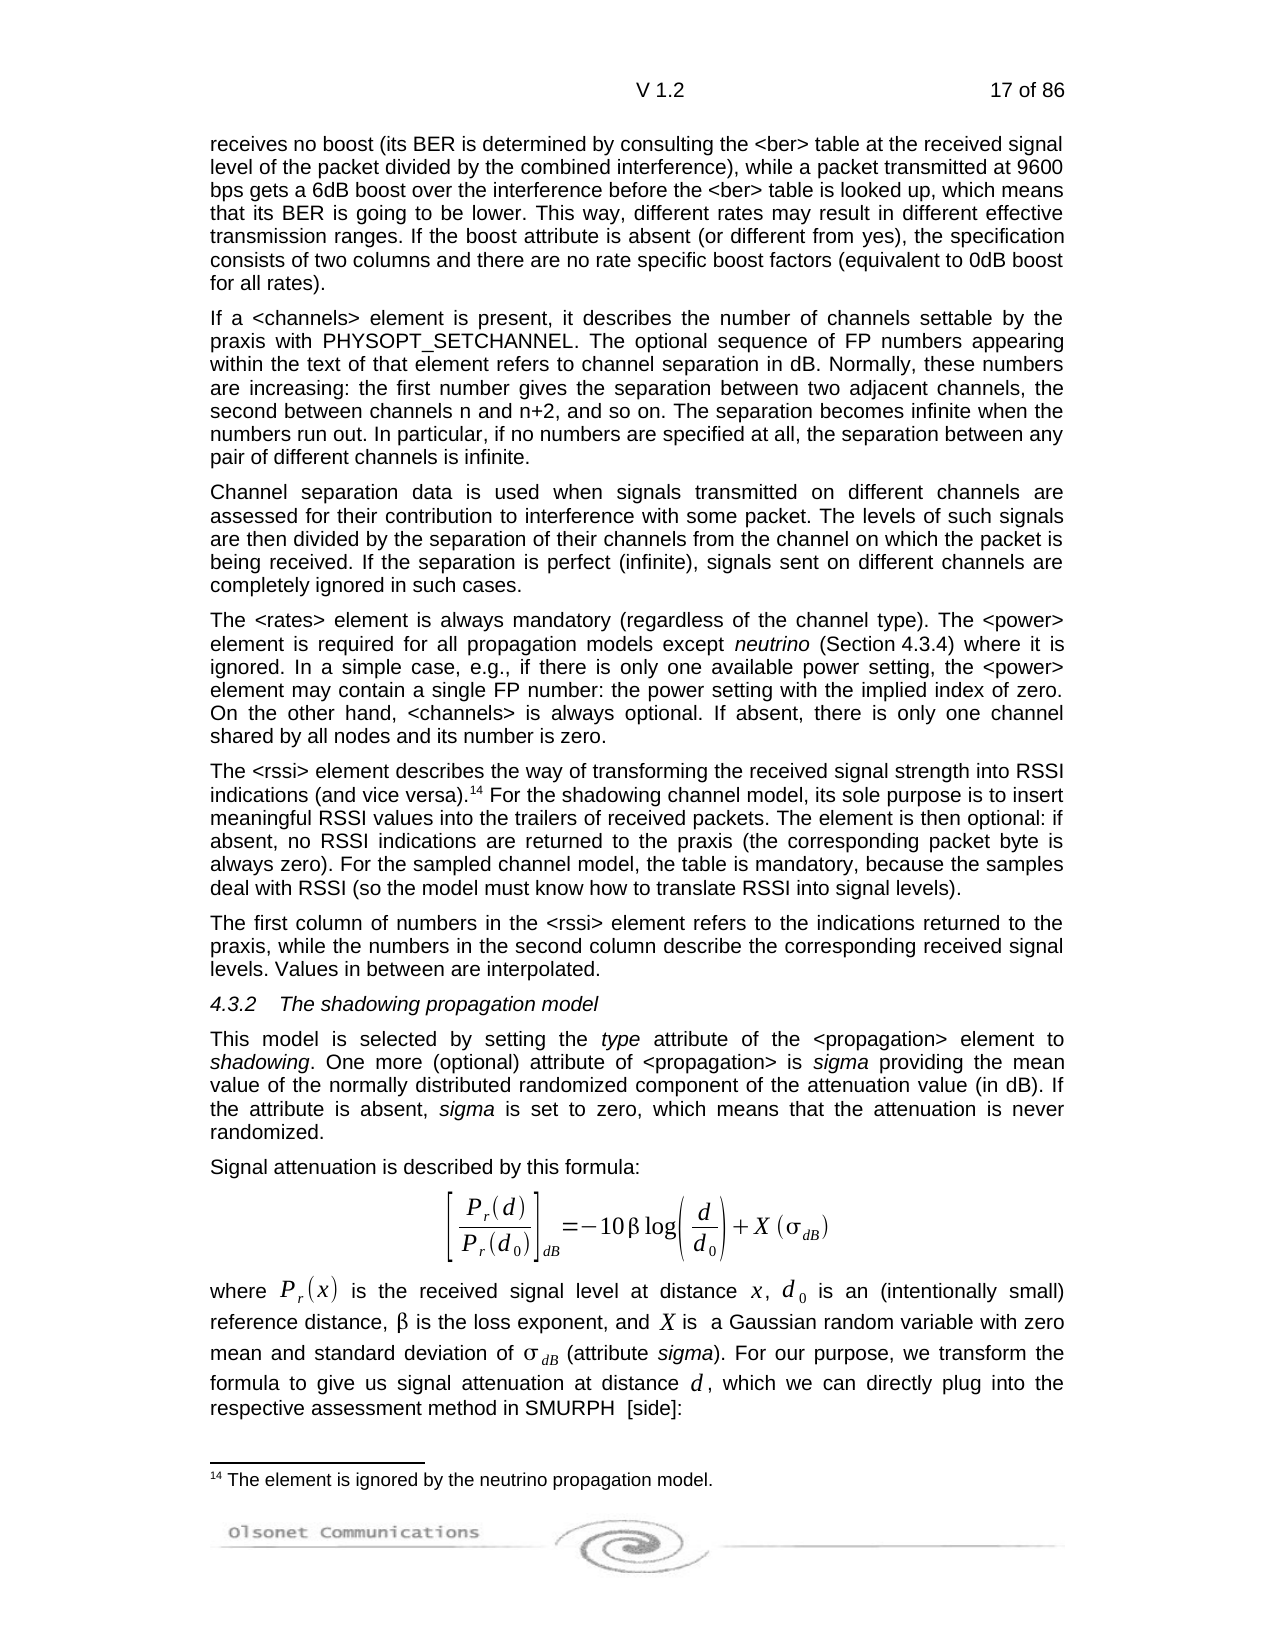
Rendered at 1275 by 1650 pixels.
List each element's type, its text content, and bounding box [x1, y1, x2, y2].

text If a <channels> element is present, it describes the number of channels settable by the praxis with PHYSOPT_SETCHANNEL. The optional sequence of FP numbers appearing within the text of that element refers to channel separation in dB. Normally, these numbers are increasing: the first number gives the separation between two adjacent channels, the second between channels n and n+2, and so on. The separation becomes infinite when the numbers run out. In particular, if no numbers are specified at all, the separation between any pair of different channels is infinite. [210, 307, 1065, 469]
text receives no boost (its BER is determined by consulting the <ber> table at the received signal level of the packet divided by the combined interference), while a packet transmitted at 9600 bps gets a 6dB boost over the interference before the <ber> table is looked up, which means that its BER is going to be lower. This way, different rates may result in different effective transmission ranges. If the boost attribute is absent (or different from yes), the specification consists of two columns and there are no rate specific boost factors (equivalent to 0dB boost for all rates). [210, 132, 1065, 295]
text The element is ignored by the neutrino propagation model. [210, 1469, 1065, 1490]
text The <rates> element is always mandatory (regardless of the channel type). The <power> element is required for all propagation models except neutrino (Section 4.3.4) where it is ignored. In a simple case, e.g., if there is only one available power setting, the <power> element may contain a single FP number: the power setting with the implied index of zero. On the other hand, <channels> is always optional. If absent, there is only one channel shared by all nodes and its number is zero. [210, 609, 1065, 748]
text This model is selected by setting the type attribute of the <propagation> element to shadowing. One more (optional) attribute of <propagation> is sigma providing the mean value of the normally distributed randomized component of the attenuation value (in dB). If the attribute is absent, sigma is set to zero, which means that the attenuation is never randomized. [210, 1028, 1065, 1144]
text Signal attenuation is described by this formula: [210, 1156, 1065, 1179]
text The first column of numbers in the <rssi> element refers to the indications returned to the praxis, while the numbers in the second column describe the corresponding received signal levels. Values in between are interpolated. [210, 911, 1065, 981]
text Channel separation data is used when signals transmitted on different channels are assessed for their contribution to interference with some packet. The levels of such signals are then divided by the separation of their channels from the channel on which the packet is being received. If the separation is perfect (infinite), signals sent on different channels are completely ignored in such cases. [210, 481, 1065, 597]
text The <rssi> element describes the way of transforming the received signal strength into RSSI indications (and vice versa). For the shadowing channel model, its sole purpose is to insert meaningful RSSI values into the trailers of received packets. The element is then optional: if absent, no RSSI indications are returned to the praxis (the corresponding packet byte is always zero). For the sampled channel model, the table is mandatory, because the samples deal with RSSI (so the model must know how to translate RSSI into signal levels). [210, 760, 1065, 899]
subtitle The shadowing propagation model [210, 993, 1065, 1016]
picture [210, 1504, 1065, 1596]
text where is the received signal level at distance , is an (intentionally small) reference distance, is the loss exponent, and is a Gaussian random variable with zero mean and standard deviation of (attribute sigma). For our purpose, we transform the formula to give us signal attenuation at distance , which we can directly plug into the respective assessment method in SMURPH [side]: [210, 1275, 1065, 1420]
